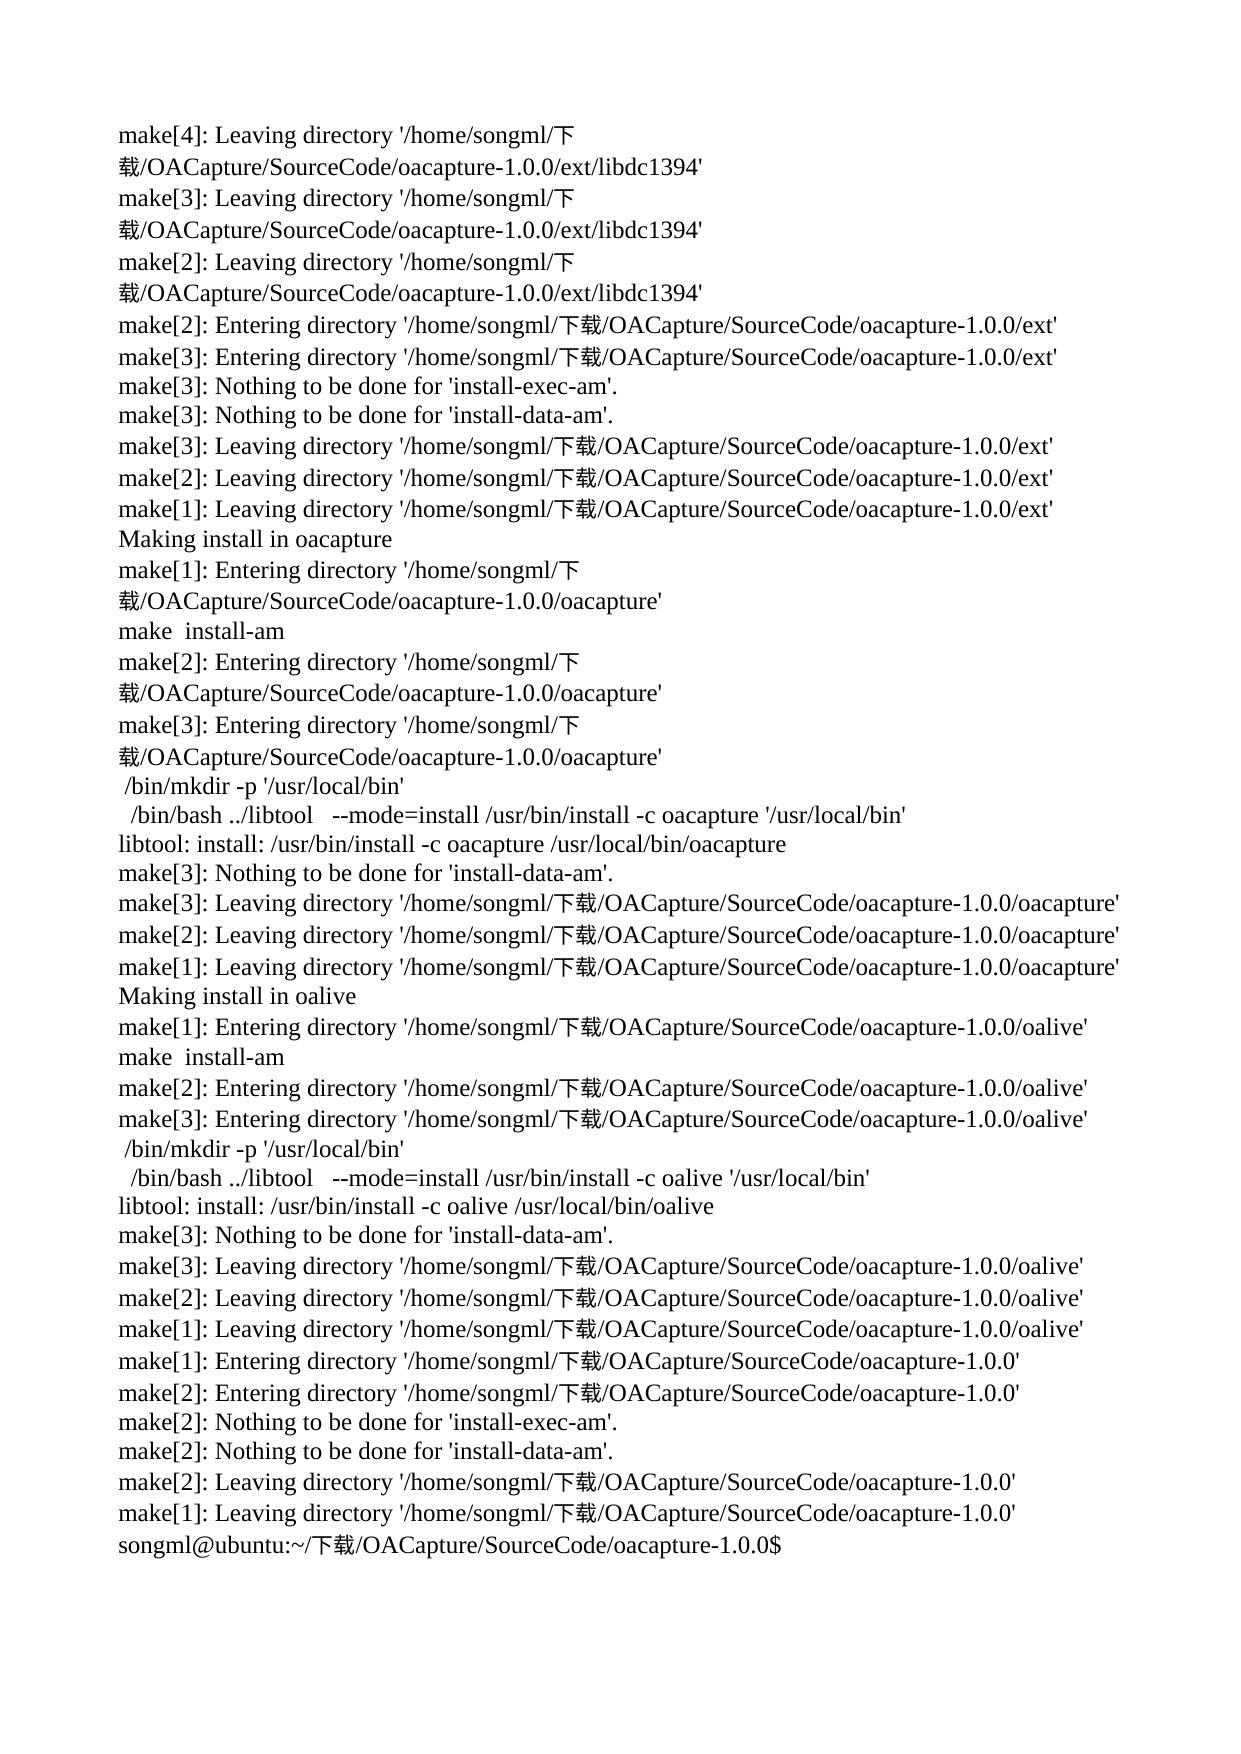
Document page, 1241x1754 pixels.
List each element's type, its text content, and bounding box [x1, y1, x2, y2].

text Making install in oacapture [118, 524, 1122, 553]
text make[3]: Leaving directory '/home/songml/下载/OACapture/SourceCode/oacapture-1.0.0/ext/libdc1394' [118, 181, 1122, 245]
text make[1]: Entering directory '/home/songml/下载/OACapture/SourceCode/oacapture-1.0.0/oalive' [118, 1010, 1122, 1042]
text make[2]: Nothing to be done for 'install-exec-am'. [118, 1407, 1122, 1436]
text libtool: install: /usr/bin/install -c oalive /usr/local/bin/oalive [118, 1191, 1122, 1220]
text /bin/mkdir -p '/usr/local/bin' [118, 1134, 1122, 1163]
text make[2]: Leaving directory '/home/songml/下载/OACapture/SourceCode/oacapture-1.0.0/oacapture' [118, 918, 1122, 950]
text make[2]: Leaving directory '/home/songml/下载/OACapture/SourceCode/oacapture-1.0.0/ext/libdc1394' [118, 245, 1122, 308]
text make[3]: Entering directory '/home/songml/下载/OACapture/SourceCode/oacapture-1.0.0/oalive' [118, 1102, 1122, 1134]
text /bin/mkdir -p '/usr/local/bin' [118, 771, 1122, 800]
text make install-am [118, 1042, 1122, 1071]
text make[2]: Entering directory '/home/songml/下载/OACapture/SourceCode/oacapture-1.0.0' [118, 1376, 1122, 1407]
text make[1]: Leaving directory '/home/songml/下载/OACapture/SourceCode/oacapture-1.0.0/ext' [118, 492, 1122, 524]
text make[2]: Leaving directory '/home/songml/下载/OACapture/SourceCode/oacapture-1.0.0/oalive' [118, 1281, 1122, 1312]
text make[3]: Entering directory '/home/songml/下载/OACapture/SourceCode/oacapture-1.0.0/oacapture' [118, 708, 1122, 771]
text make[3]: Nothing to be done for 'install-exec-am'. [118, 371, 1122, 400]
text make[2]: Nothing to be done for 'install-data-am'. [118, 1436, 1122, 1465]
text make[3]: Nothing to be done for 'install-data-am'. [118, 1220, 1122, 1249]
text make[1]: Leaving directory '/home/songml/下载/OACapture/SourceCode/oacapture-1.0.0/oalive' [118, 1312, 1122, 1344]
text make[2]: Leaving directory '/home/songml/下载/OACapture/SourceCode/oacapture-1.0.0' [118, 1465, 1122, 1496]
text /bin/bash ../libtool --mode=install /usr/bin/install -c oacapture '/usr/local/bin' [118, 800, 1122, 829]
text /bin/bash ../libtool --mode=install /usr/bin/install -c oalive '/usr/local/bin' [118, 1163, 1122, 1191]
text make[2]: Entering directory '/home/songml/下载/OACapture/SourceCode/oacapture-1.0.0/oalive' [118, 1071, 1122, 1102]
text make[1]: Entering directory '/home/songml/下载/OACapture/SourceCode/oacapture-1.0.0/oacapture' [118, 553, 1122, 616]
text make[3]: Leaving directory '/home/songml/下载/OACapture/SourceCode/oacapture-1.0.0/ext' [118, 429, 1122, 461]
text make[3]: Nothing to be done for 'install-data-am'. [118, 858, 1122, 886]
text make[2]: Leaving directory '/home/songml/下载/OACapture/SourceCode/oacapture-1.0.0/ext' [118, 461, 1122, 492]
text songml@ubuntu:~/下载/OACapture/SourceCode/oacapture-1.0.0$ [118, 1528, 1122, 1560]
text make[3]: Leaving directory '/home/songml/下载/OACapture/SourceCode/oacapture-1.0.0/oacapture' [118, 886, 1122, 918]
text make[3]: Leaving directory '/home/songml/下载/OACapture/SourceCode/oacapture-1.0.0/oalive' [118, 1249, 1122, 1281]
text make[2]: Entering directory '/home/songml/下载/OACapture/SourceCode/oacapture-1.0.0/oacapture' [118, 645, 1122, 708]
text make[1]: Leaving directory '/home/songml/下载/OACapture/SourceCode/oacapture-1.0.0' [118, 1496, 1122, 1528]
text make[4]: Leaving directory '/home/songml/下载/OACapture/SourceCode/oacapture-1.0.0/ext/libdc1394' [118, 118, 1122, 181]
text make[3]: Nothing to be done for 'install-data-am'. [118, 400, 1122, 429]
text make[2]: Entering directory '/home/songml/下载/OACapture/SourceCode/oacapture-1.0.0/ext' [118, 308, 1122, 340]
text libtool: install: /usr/bin/install -c oacapture /usr/local/bin/oacapture [118, 829, 1122, 858]
text make install-am [118, 616, 1122, 645]
text Making install in oalive [118, 981, 1122, 1010]
text make[3]: Entering directory '/home/songml/下载/OACapture/SourceCode/oacapture-1.0.0/ext' [118, 340, 1122, 371]
text make[1]: Entering directory '/home/songml/下载/OACapture/SourceCode/oacapture-1.0.0' [118, 1344, 1122, 1376]
text make[1]: Leaving directory '/home/songml/下载/OACapture/SourceCode/oacapture-1.0.0/oacapture' [118, 950, 1122, 981]
